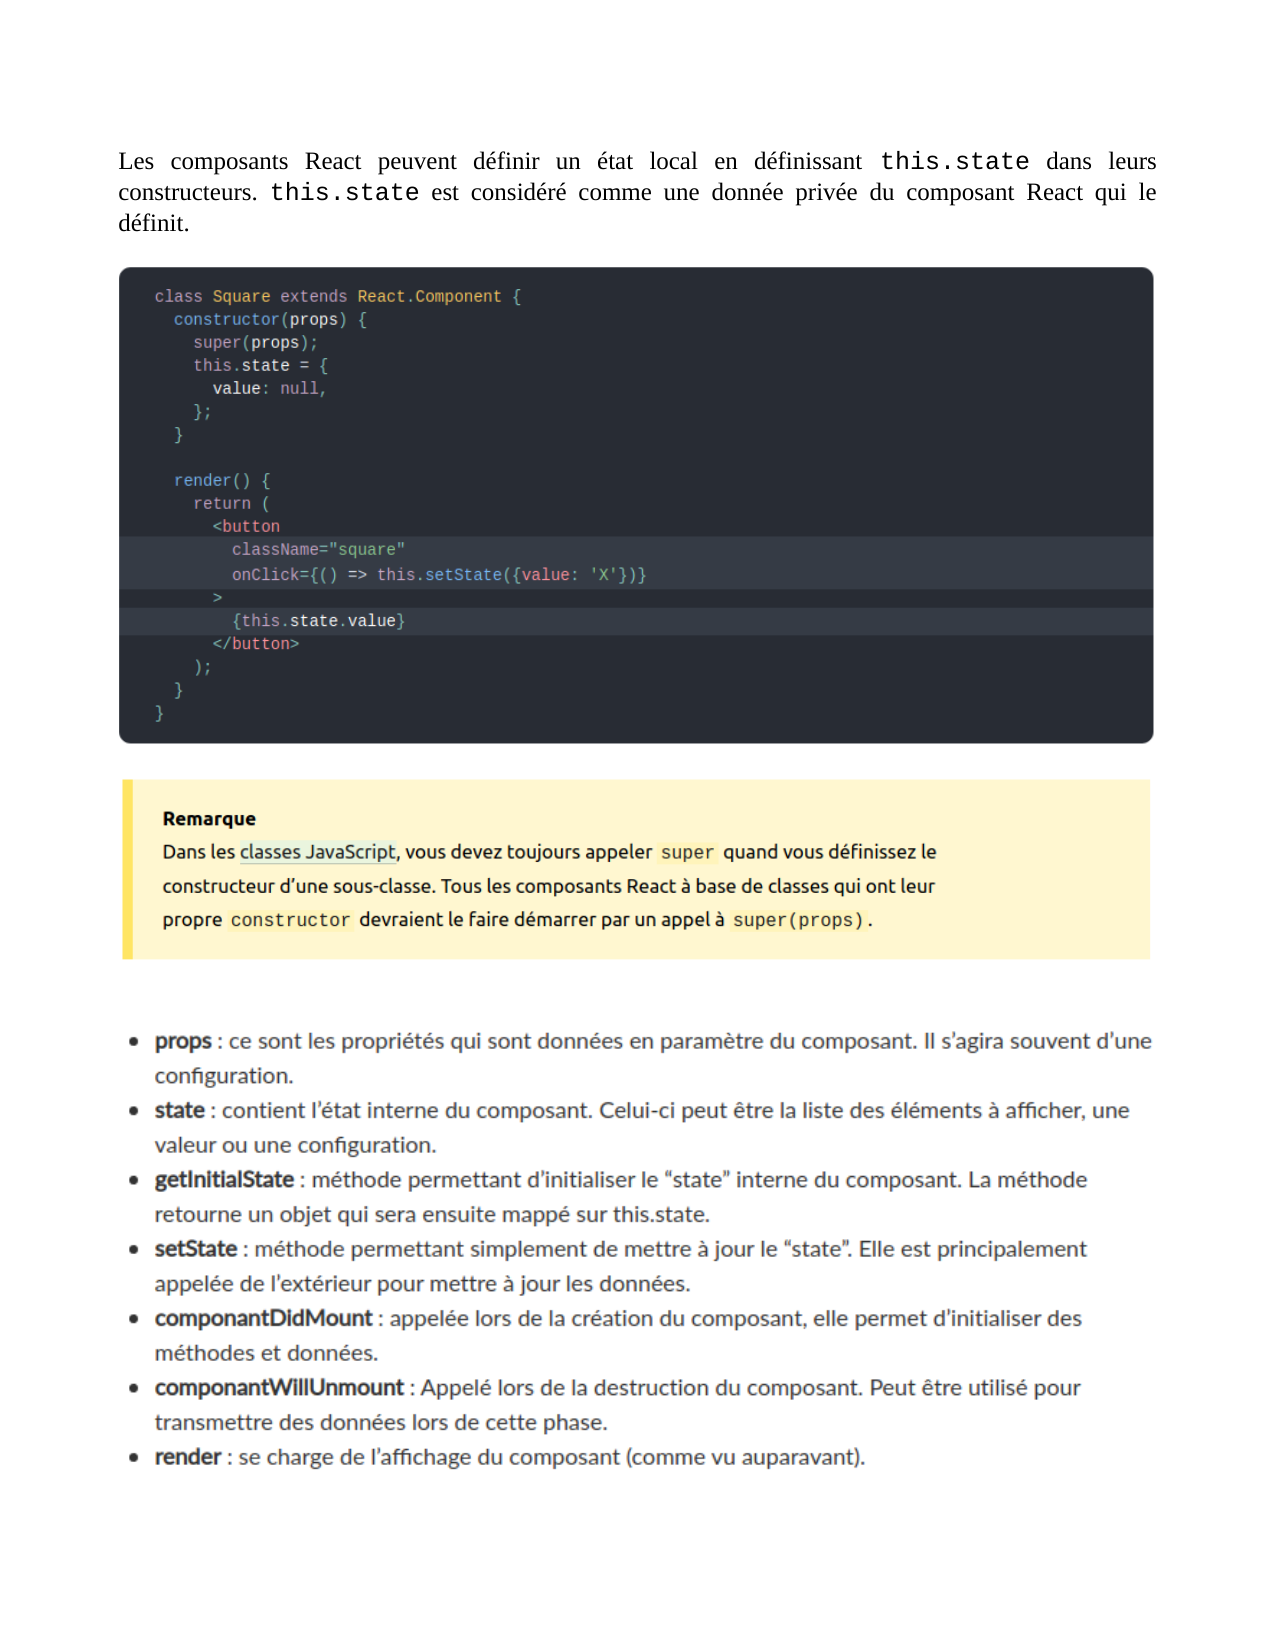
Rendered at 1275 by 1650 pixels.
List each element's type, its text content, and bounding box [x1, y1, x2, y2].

text Les composants React peuvent définir un état local en définissant this.state dans leurs constructeurs. this.state est considéré comme une donnée privée du composant React qui le définit. [118, 146, 1157, 237]
picture [118, 1020, 1157, 1475]
picture [118, 775, 1157, 964]
picture [118, 265, 1157, 747]
